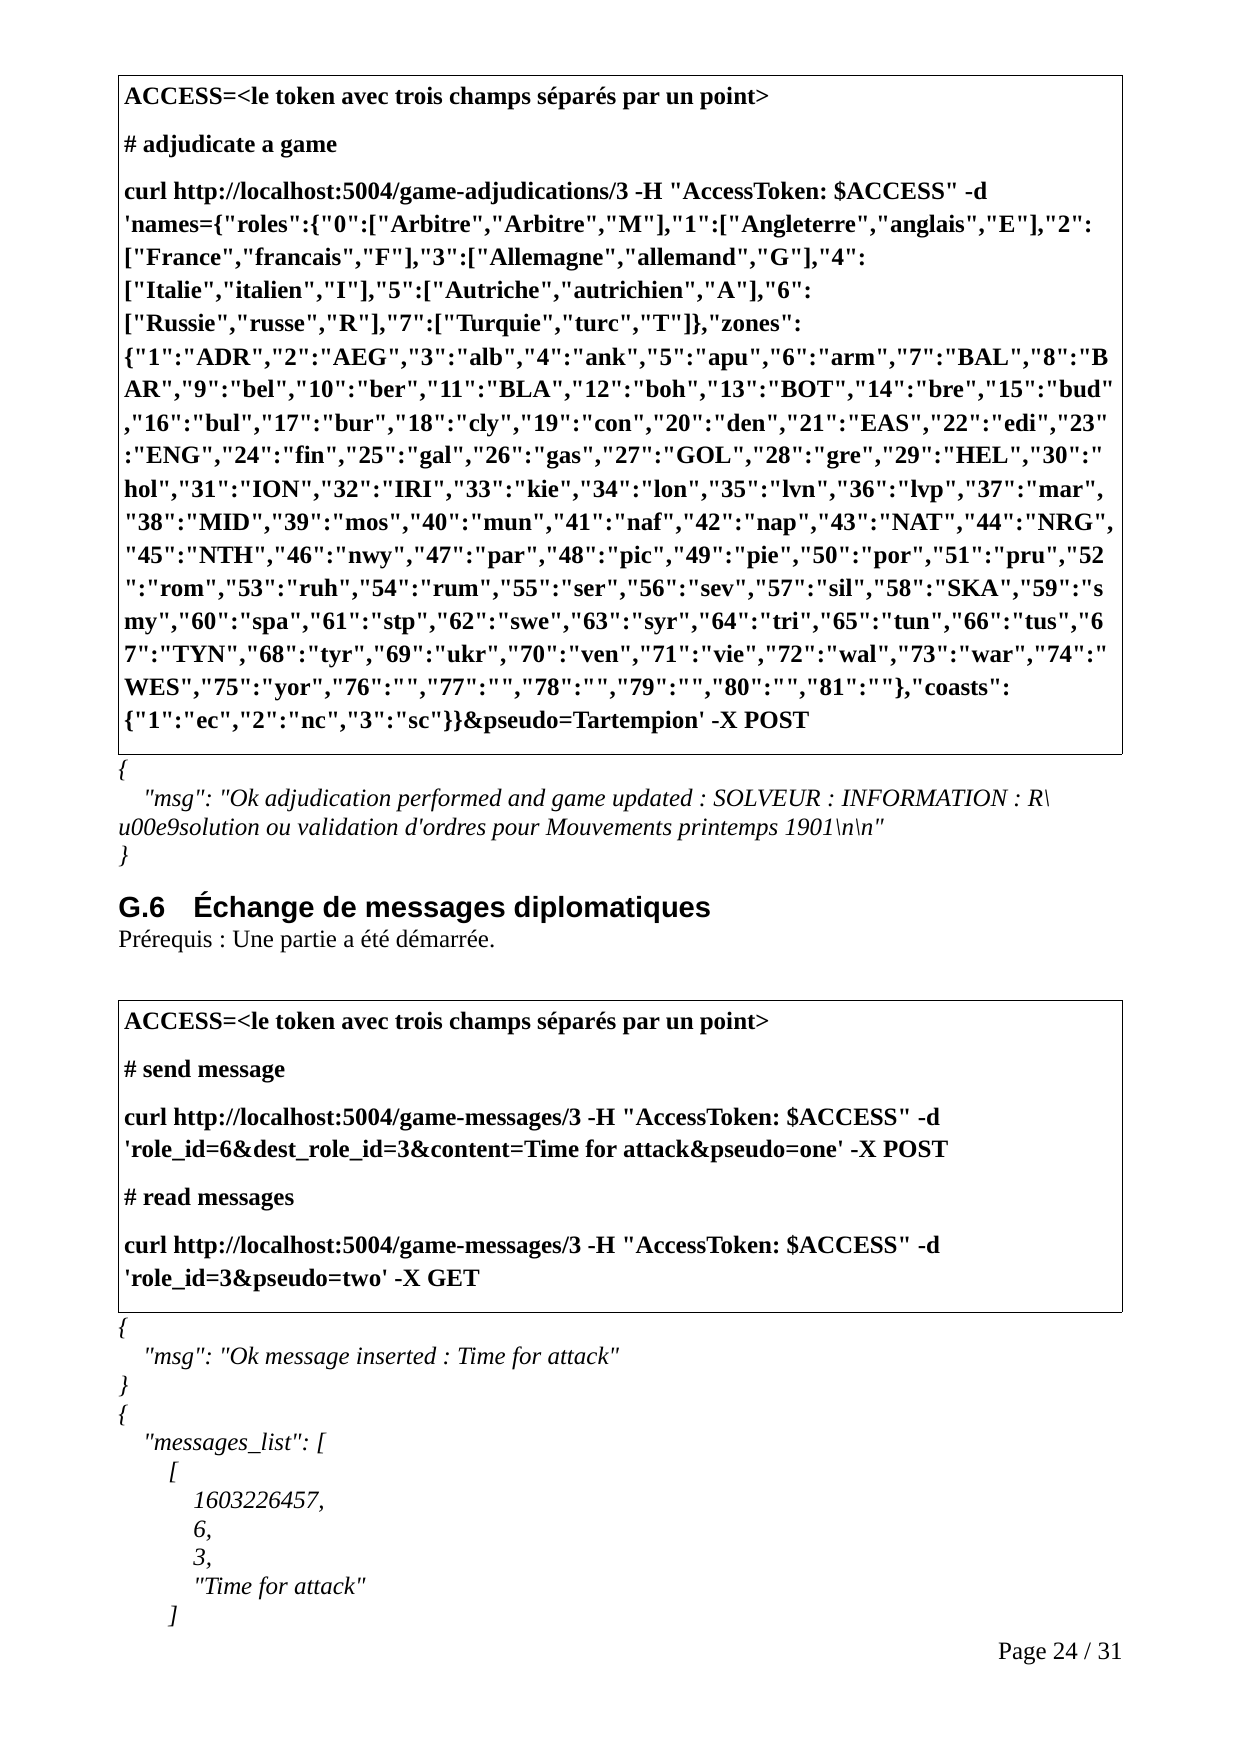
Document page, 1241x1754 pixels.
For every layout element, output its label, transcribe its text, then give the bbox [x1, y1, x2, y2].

text 3, [118, 1542, 1122, 1571]
table_header ACCESS=<le token avec trois champs séparés par un point> # send message curl http://localhost:5004/game-messages/3 -H "AccessToken: $ACCESS" -d 'role_id=6&dest_role_id=3&content=Time for attack&pseudo=one' -X POST # read messages curl http://localhost:5004/game-messages/3 -H "AccessToken: $ACCESS" -d 'role_id=3&pseudo=two' -X GET [119, 1001, 1122, 1312]
text { [118, 1399, 1122, 1427]
text "Time for attack" [118, 1571, 1122, 1600]
text { [118, 755, 1122, 783]
text 6, [118, 1514, 1122, 1542]
table_header ACCESS=<le token avec trois champs séparés par un point> # adjudicate a game curl http://localhost:5004/game-adjudications/3 -H "AccessToken: $ACCESS" -d 'names={"roles":{"0":["Arbitre","Arbitre","M"],"1":["Angleterre","anglais","E"],"2":["France","francais","F"],"3":["Allemagne","allemand","G"],"4":["Italie","italien","I"],"5":["Autriche","autrichien","A"],"6":["Russie","russe","R"],"7":["Turquie","turc","T"]},"zones":{"1":"ADR","2":"AEG","3":"alb","4":"ank","5":"apu","6":"arm","7":"BAL","8":"BAR","9":"bel","10":"ber","11":"BLA","12":"boh","13":"BOT","14":"bre","15":"bud","16":"bul","17":"bur","18":"cly","19":"con","20":"den","21":"EAS","22":"edi","23":"ENG","24":"fin","25":"gal","26":"gas","27":"GOL","28":"gre","29":"HEL","30":"hol","31":"ION","32":"IRI","33":"kie","34":"lon","35":"lvn","36":"lvp","37":"mar","38":"MID","39":"mos","40":"mun","41":"naf","42":"nap","43":"NAT","44":"NRG","45":"NTH","46":"nwy","47":"par","48":"pic","49":"pie","50":"por","51":"pru","52":"rom","53":"ruh","54":"rum","55":"ser","56":"sev","57":"sil","58":"SKA","59":"smy","60":"spa","61":"stp","62":"swe","63":"syr","64":"tri","65":"tun","66":"tus","67":"TYN","68":"tyr","69":"ukr","70":"ven","71":"vie","72":"wal","73":"war","74":"WES","75":"yor","76":"","77":"","78":"","79":"","80":"","81":""},"coasts":{"1":"ec","2":"nc","3":"sc"}}&pseudo=Tartempion' -X POST [119, 76, 1122, 754]
text } [118, 1370, 1122, 1399]
text 1603226457, [118, 1485, 1122, 1514]
text "msg": "Ok message inserted : Time for attack" [118, 1341, 1122, 1370]
text } [118, 841, 1122, 869]
text Prérequis : Une partie a été démarrée. [118, 924, 1122, 952]
text "messages_list": [ [118, 1427, 1122, 1456]
text [ [118, 1456, 1122, 1485]
text { [118, 1313, 1122, 1341]
text "msg": "Ok adjudication performed and game updated : SOLVEUR : INFORMATION : R\u00e9solution ou validation d'ordres pour Mouvements printemps 1901\n\n" [118, 783, 1122, 841]
subtitle Échange de messages diplomatiques [118, 890, 1122, 924]
text ] [118, 1600, 1122, 1629]
